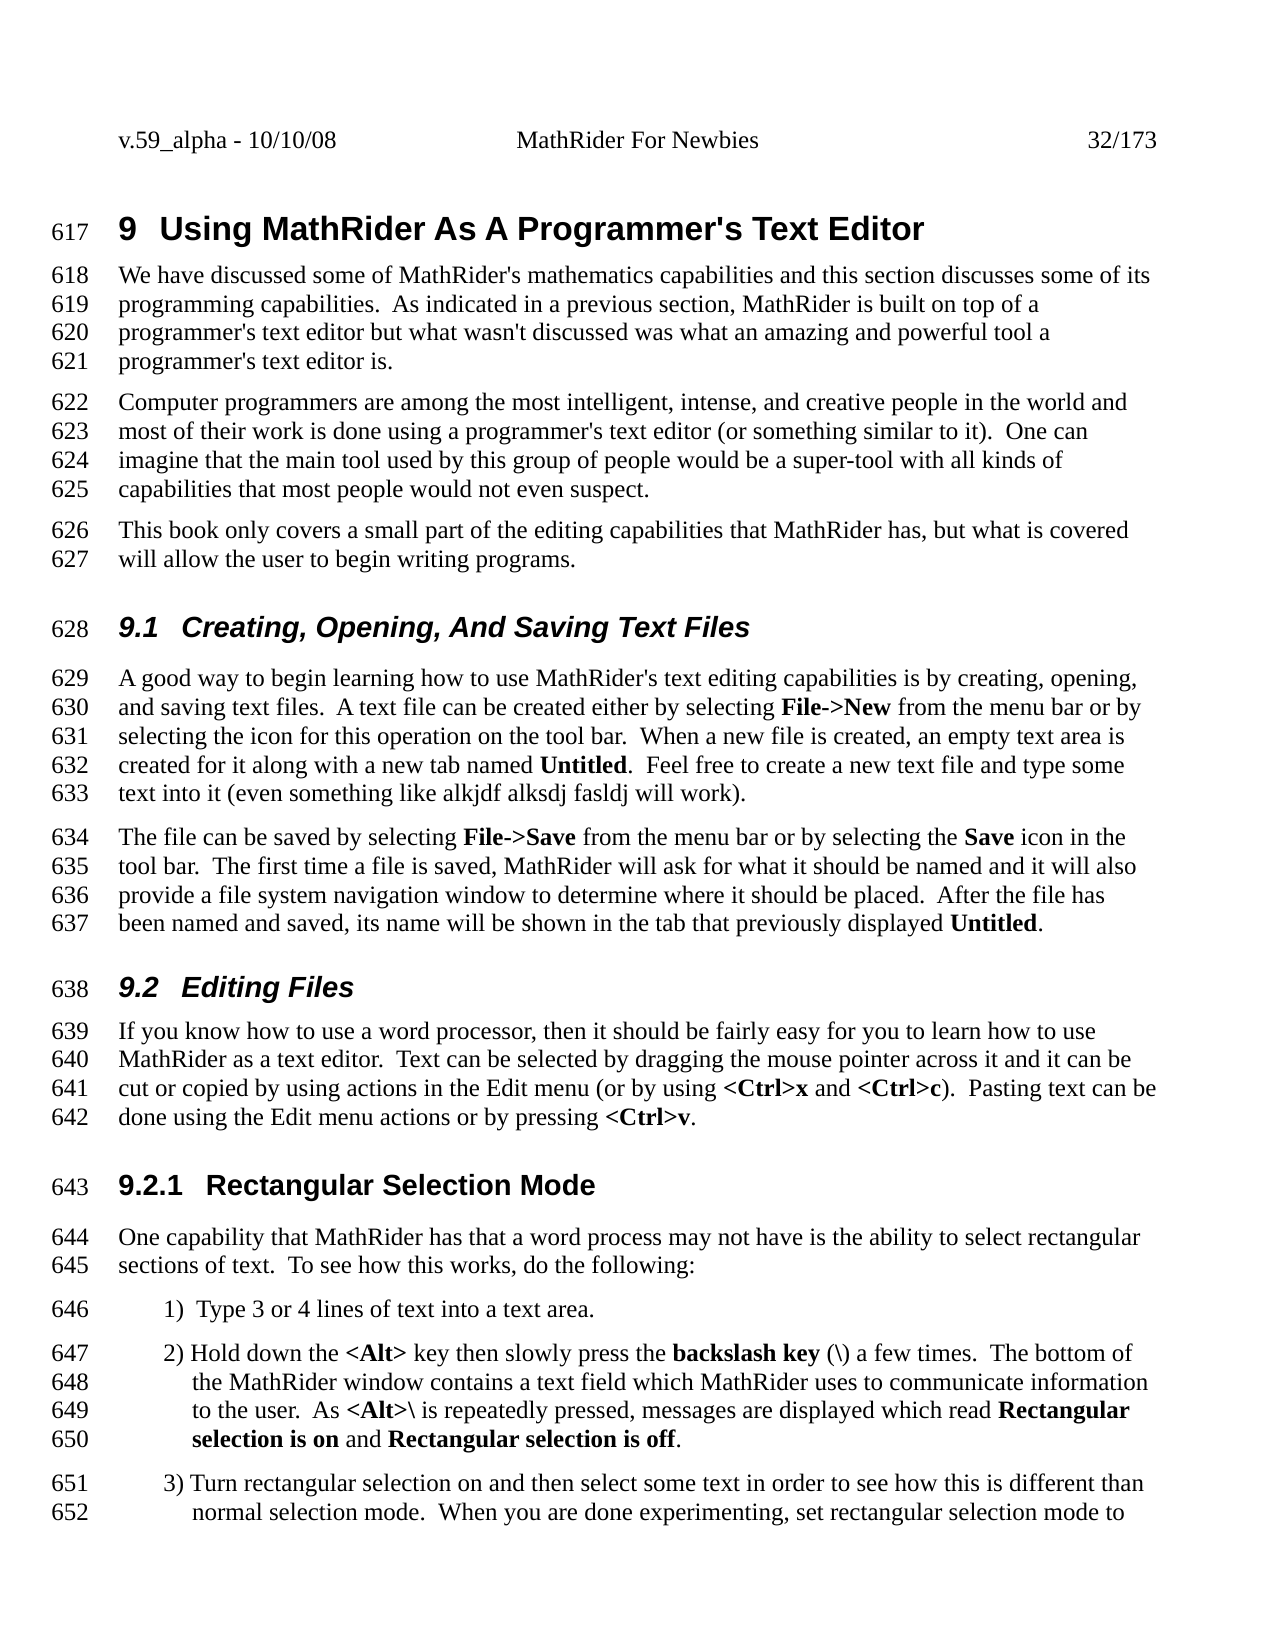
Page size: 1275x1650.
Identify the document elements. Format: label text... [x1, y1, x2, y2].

text One capability that MathRider has that a word process may not have is the ability to select rectangular sections of text. To see how this works, do the following: [118, 1222, 1157, 1279]
text 3) Turn rectangular selection on and then select some text in order to see how this is different than normal selection mode. When you are done experimenting, set rectangular selection mode to [163, 1468, 1157, 1526]
text This book only covers a small part of the editing capabilities that MathRider has, but what is covered will allow the user to begin writing programs. [118, 515, 1157, 572]
subtitle Creating, Opening, And Saving Text Files [118, 610, 1157, 643]
text 2) Hold down the <Alt> key then slowly press the backslash key (\) a few times. The bottom of the MathRider window contains a text field which MathRider uses to communicate information to the user. As <Alt>\ is repeatedly pressed, messages are displayed which read Rectangular selection is on and Rectangular selection is off. [163, 1338, 1157, 1453]
text We have discussed some of MathRider's mathematics capabilities and this section discusses some of its programming capabilities. As indicated in a previous section, MathRider is built on top of a programmer's text editor but what wasn't discussed was what an amazing and powerful tool a programmer's text editor is. [118, 260, 1157, 375]
subtitle Editing Files [118, 970, 1157, 1003]
text A good way to begin learning how to use MathRider's text editing capabilities is by creating, opening, and saving text files. A text file can be created either by selecting File->New from the menu bar or by selecting the icon for this operation on the tool bar. When a new file is created, an empty text area is created for it along with a new tab named Untitled. Feel free to create a new text file and type some text into it (even something like alkjdf alksdj fasldj will work). [118, 663, 1157, 807]
text The file can be saved by selecting File->Save from the menu bar or by selecting the Save icon in the tool bar. The first time a file is saved, MathRider will ask for what it should be named and it will also provide a file system navigation window to determine where it should be placed. After the file has been named and saved, its name will be shown in the tab that previously displayed Untitled. [118, 822, 1157, 937]
text 1) Type 3 or 4 lines of text into a text area. [163, 1294, 1157, 1323]
text Computer programmers are among the most intelligent, intense, and creative people in the world and most of their work is done using a programmer's text editor (or something similar to it). One can imagine that the main tool used by this group of people would be a super-tool with all kinds of capabilities that most people would not even suspect. [118, 387, 1157, 502]
text If you know how to use a word processor, then it should be fairly easy for you to learn how to use MathRider as a text editor. Text can be selected by dragging the mouse pointer across it and it can be cut or copied by using actions in the Edit menu (or by using <Ctrl>x and <Ctrl>c). Pasting text can be done using the Edit menu actions or by pressing <Ctrl>v. [118, 1016, 1157, 1131]
subtitle Using MathRider As A Programmer's Text Editor [118, 209, 1157, 247]
subtitle Rectangular Selection Mode [118, 1168, 1157, 1202]
